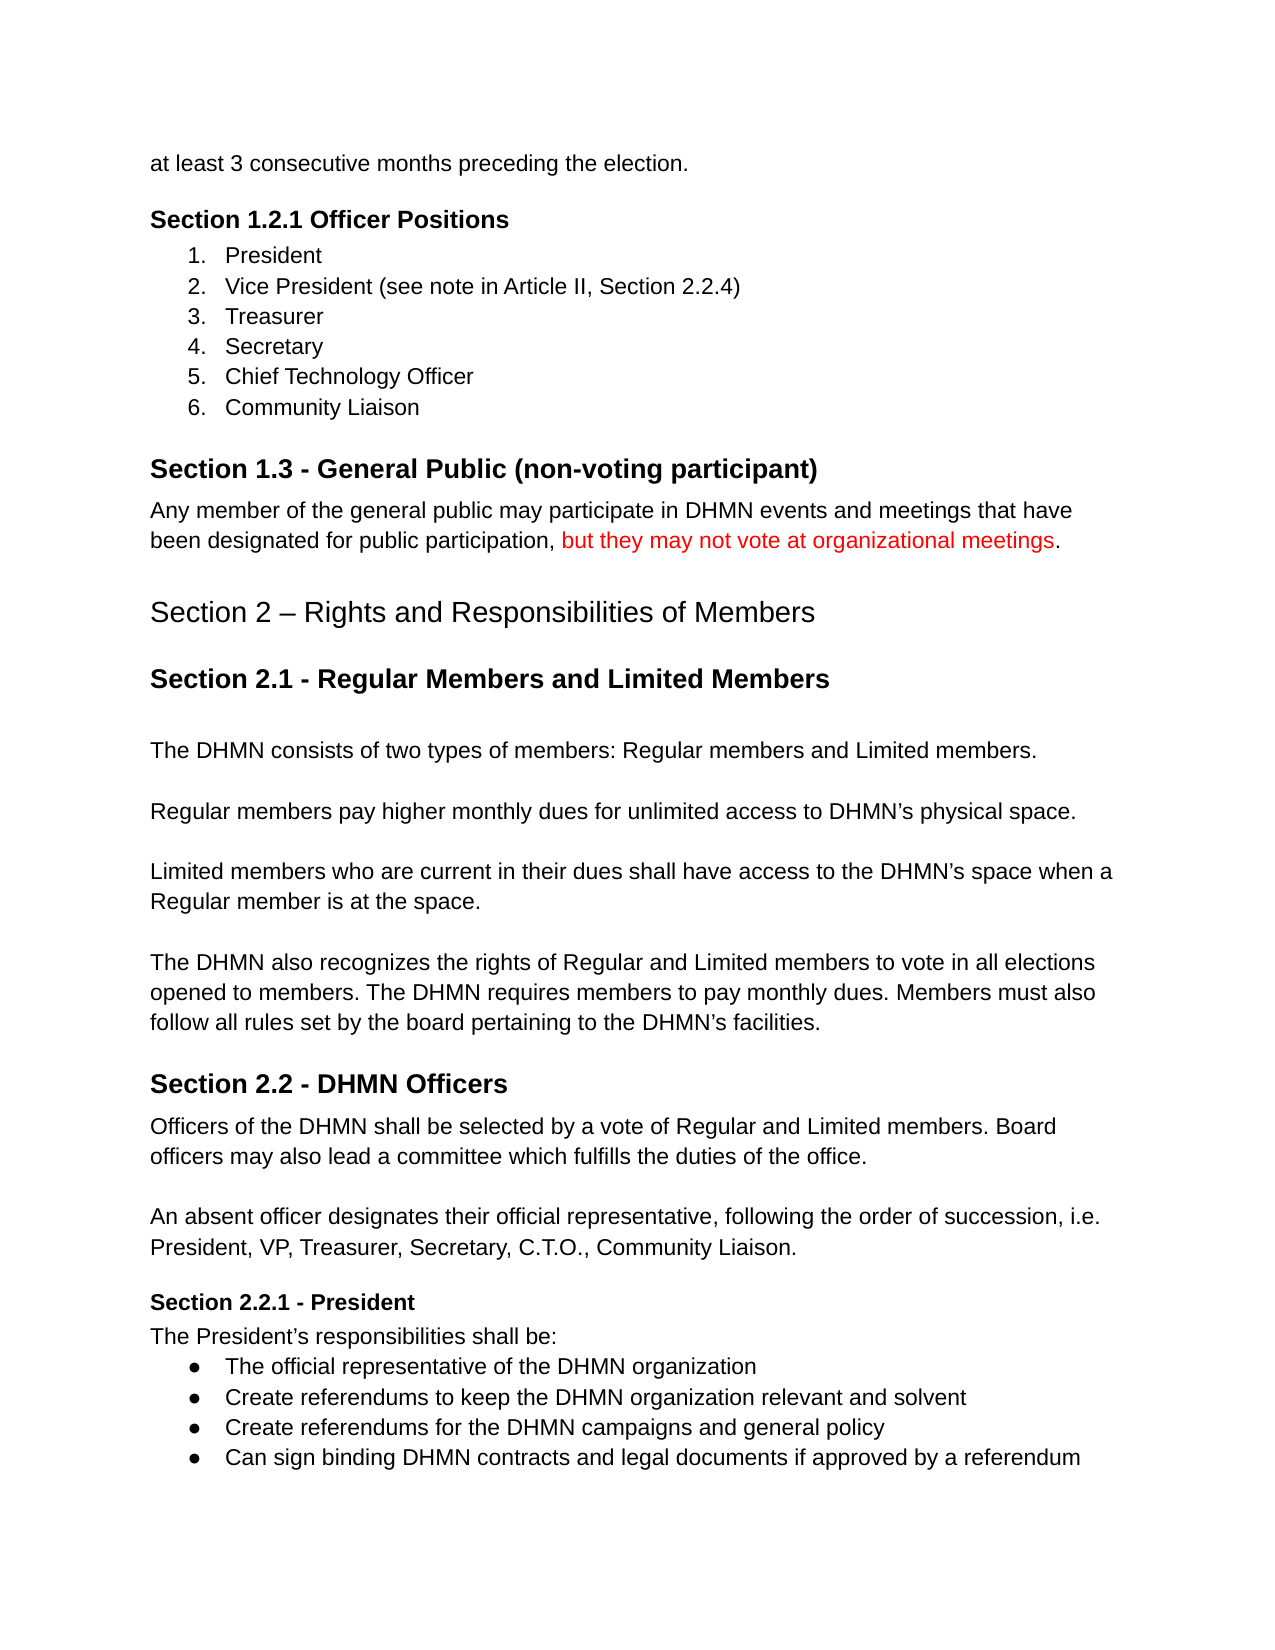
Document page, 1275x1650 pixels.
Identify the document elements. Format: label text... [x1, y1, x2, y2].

subtitle Section 2.2 - DHMN Officers [150, 1068, 1125, 1100]
subtitle Section 1.3 - General Public (non-voting participant) [150, 453, 1125, 484]
list Create referendums for the DHMN campaigns and general policy [225, 1414, 1125, 1440]
text The President’s responsibilities shall be: [150, 1323, 1125, 1349]
text Regular members pay higher monthly dues for unlimited access to DHMN’s physical space. [150, 798, 1125, 824]
subtitle Section 1.2.1 Officer Positions [150, 205, 1125, 234]
text at least 3 consecutive months preceding the election. [150, 150, 1125, 176]
list Community Liaison [187, 393, 1125, 420]
subtitle Section 2 – Rights and Responsibilities of Members [150, 595, 1125, 628]
list Chief Technology Officer [187, 363, 1125, 389]
list President [187, 242, 1125, 269]
text The DHMN consists of two types of members: Regular members and Limited members. [150, 737, 1125, 763]
text The DHMN also recognizes the rights of Regular and Limited members to vote in all elections opened to members. The DHMN requires members to pay monthly dues. Members must also follow all rules set by the board pertaining to the DHMN’s facilities. [150, 949, 1125, 1035]
list Treasurer [187, 303, 1125, 329]
text Officers of the DHMN shall be selected by a vote of Regular and Limited members. Board officers may also lead a committee which fulfills the duties of the office. [150, 1113, 1125, 1169]
list Create referendums to keep the DHMN organization relevant and solvent [187, 1383, 1125, 1410]
list Vice President (see note in Article II, Section 2.2.4) [187, 273, 1125, 299]
list Can sign binding DHMN contracts and legal documents if approved by a referendum [225, 1444, 1125, 1470]
text Limited members who are current in their dues shall have access to the DHMN’s space when a Regular member is at the space. [150, 858, 1125, 914]
text An absent officer designates their official representative, following the order of succession, i.e. President, VP, Treasurer, Secretary, C.T.O., Community Liaison. [150, 1203, 1125, 1260]
subtitle Section 2.2.1 - President [150, 1289, 1125, 1315]
list Secretary [187, 333, 1125, 359]
subtitle Section 2.1 - Regular Members and Limited Members [150, 663, 1125, 694]
text Any member of the general public may participate in DHMN events and meetings that have been designated for public participation, but they may not vote at organizational meetings. [150, 497, 1125, 554]
list The official representative of the DHMN organization [225, 1353, 1125, 1380]
